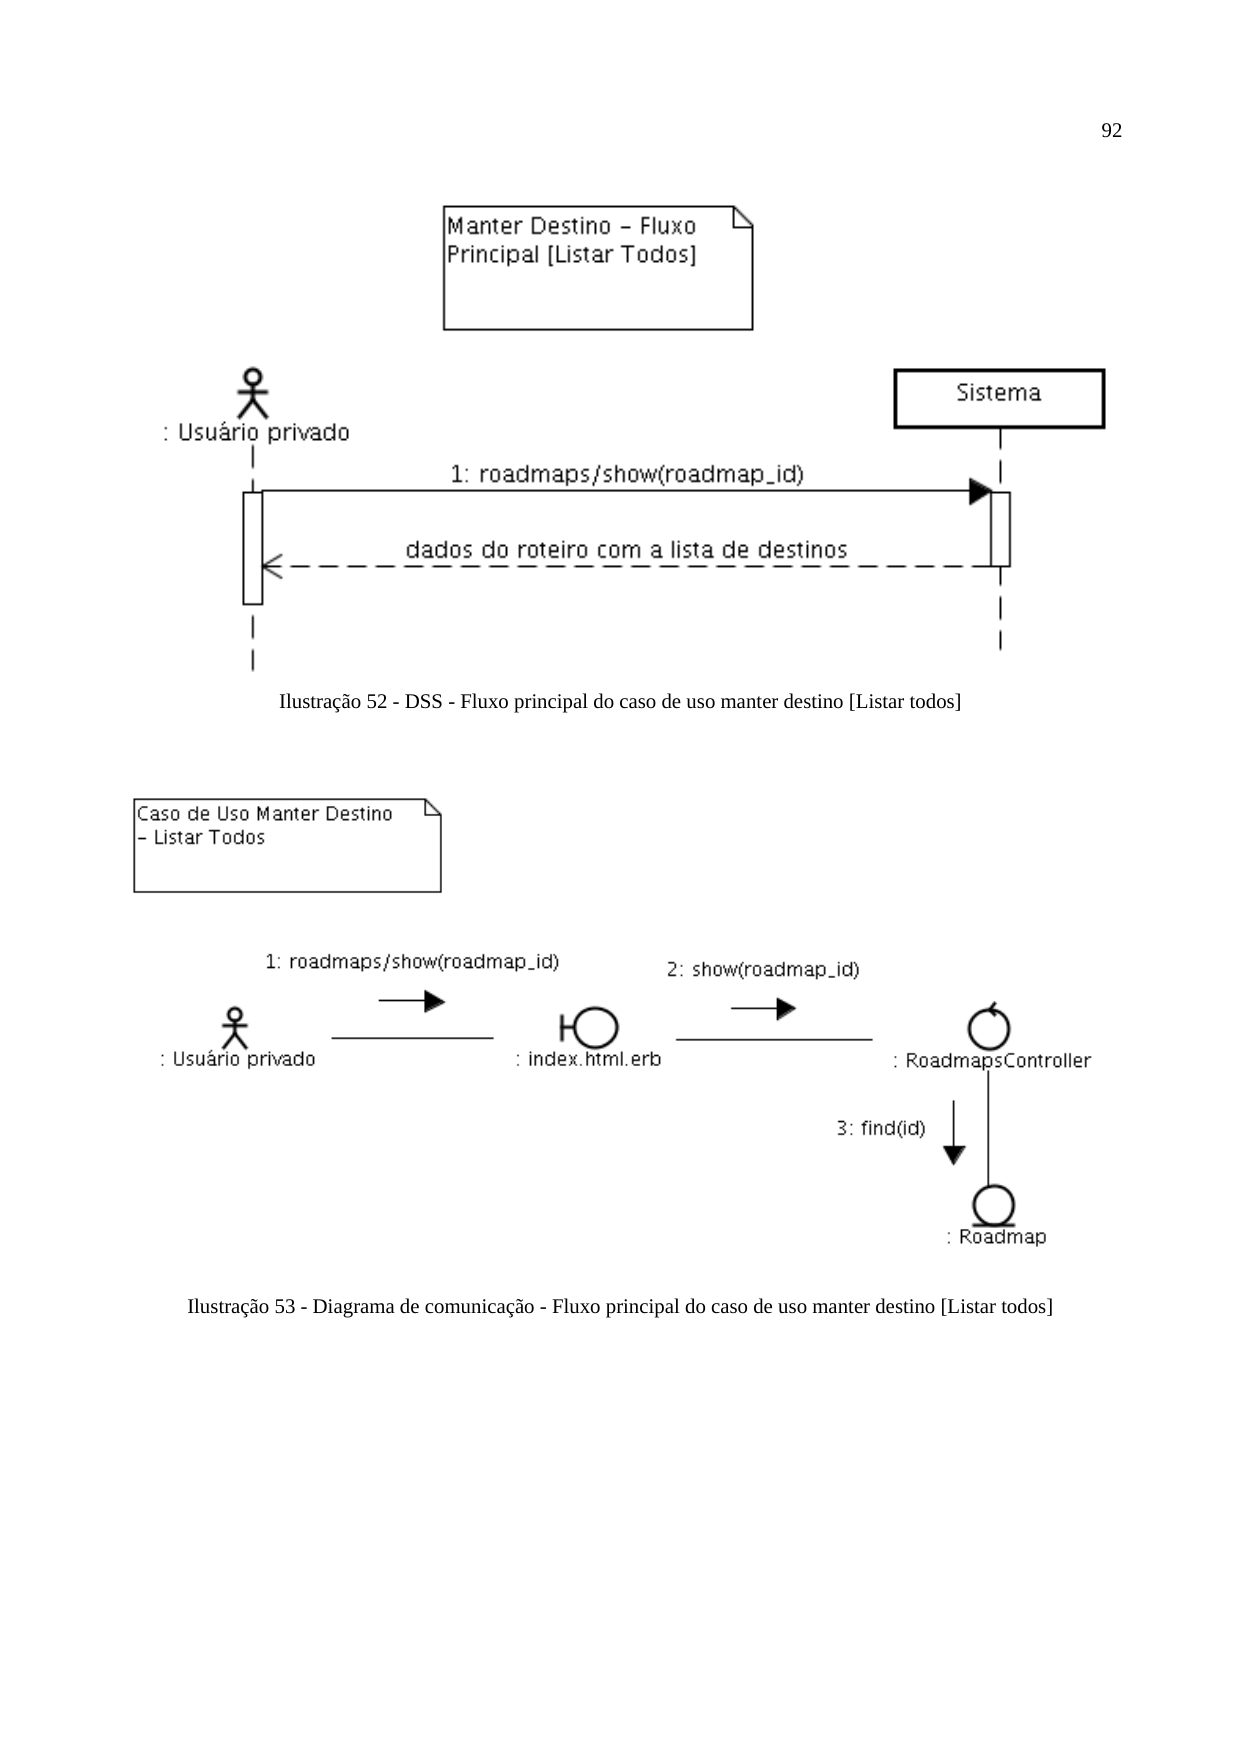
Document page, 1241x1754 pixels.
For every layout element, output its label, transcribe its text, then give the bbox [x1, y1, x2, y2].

picture [118, 783, 1123, 1294]
picture [118, 189, 1123, 689]
text Ilustração 52 - DSS - Fluxo principal do caso de uso manter destino [Listar todos] [118, 689, 1122, 713]
text Ilustração 53 - Diagrama de comunicação - Fluxo principal do caso de uso manter destino [Listar todos] [118, 1294, 1122, 1318]
